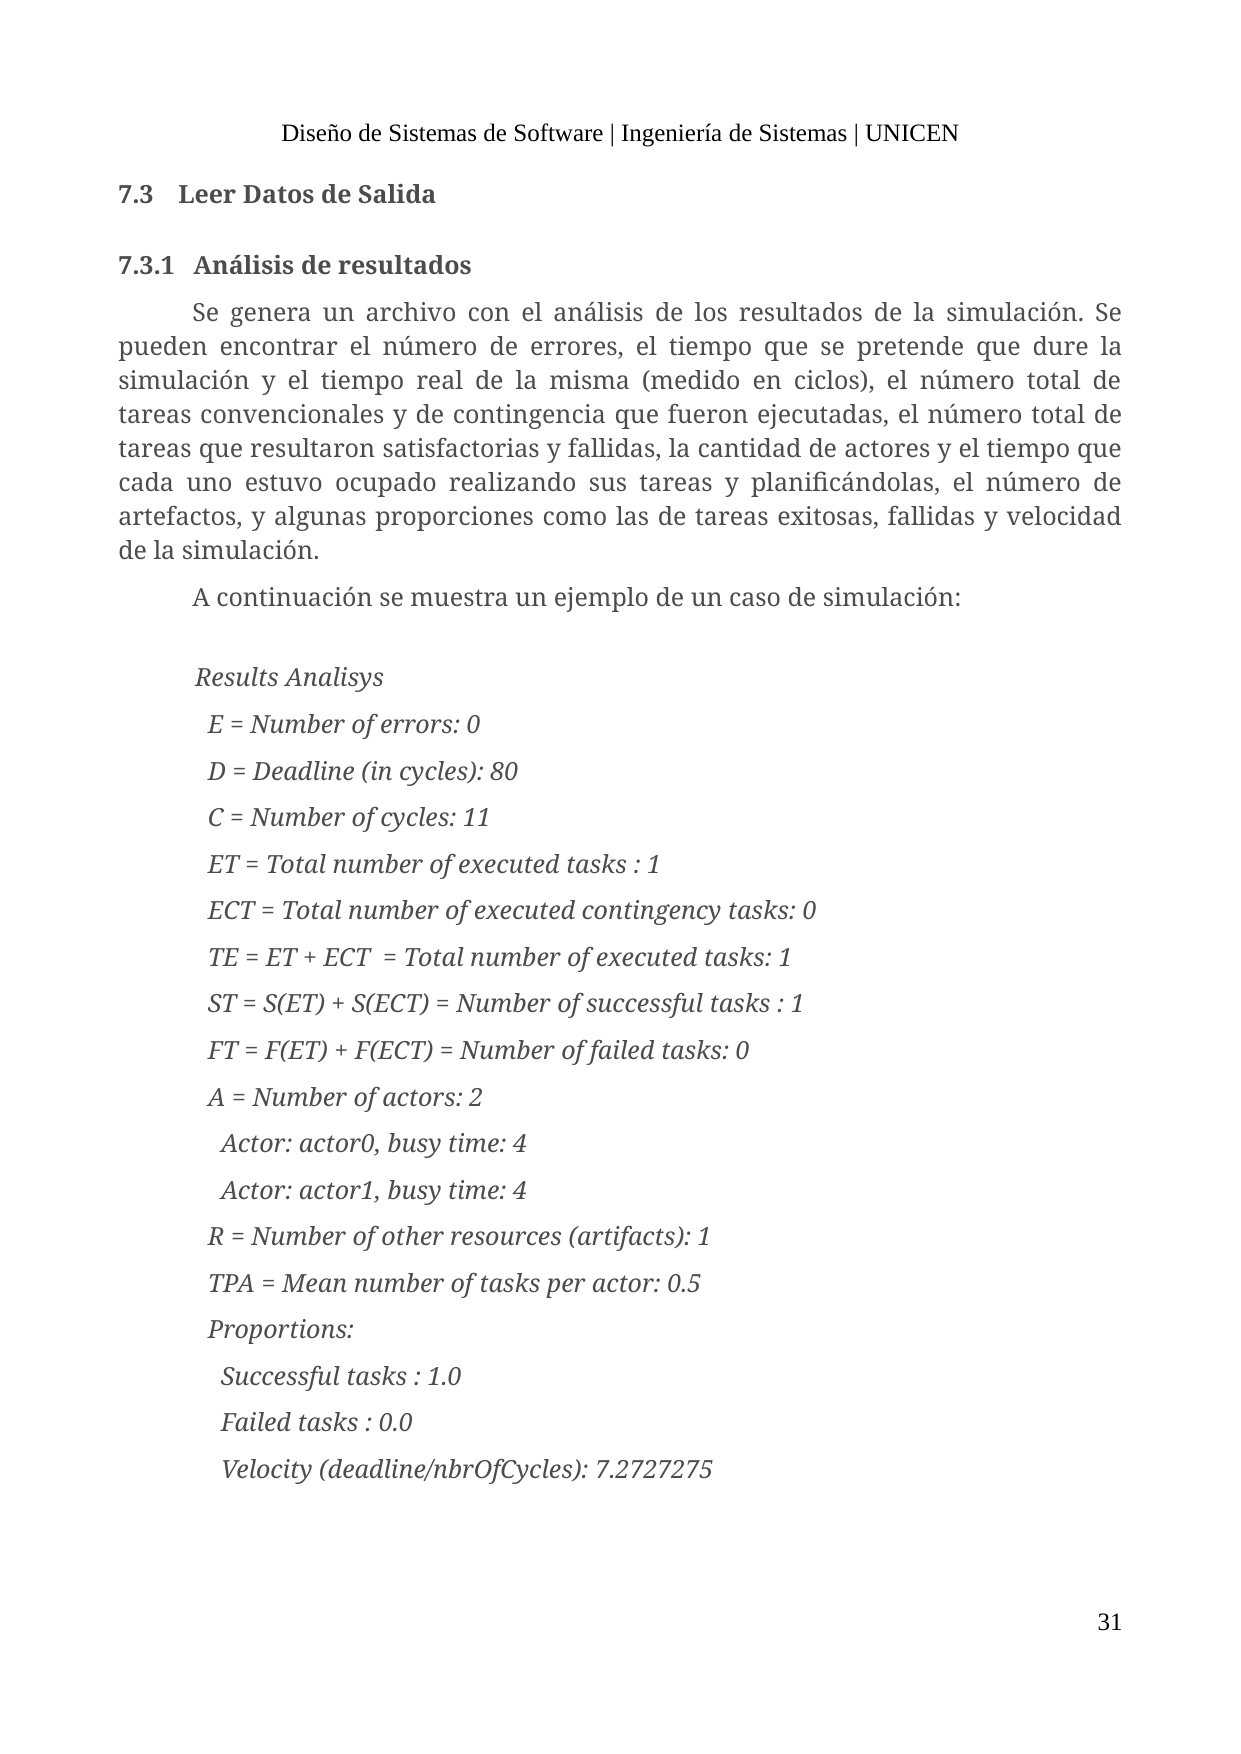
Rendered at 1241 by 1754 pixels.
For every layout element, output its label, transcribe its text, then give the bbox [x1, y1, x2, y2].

text C = Number of cycles: 11 [195, 800, 1122, 834]
text A continuación se muestra un ejemplo de un caso de simulación: [118, 579, 1122, 613]
text Results Analisys [195, 660, 1122, 694]
text Actor: actor1, busy time: 4 [195, 1172, 1122, 1206]
text FT = F(ET) + F(ECT) = Number of failed tasks: 0 [195, 1033, 1122, 1067]
text TE = ET + ECT = Total number of executed tasks: 1 [195, 939, 1122, 973]
text R = Number of other resources (artifacts): 1 [195, 1219, 1122, 1253]
text Successful tasks : 1.0 [195, 1358, 1122, 1393]
subtitle Análisis de resultados [118, 248, 1122, 282]
text A = Number of actors: 2 [195, 1079, 1122, 1113]
text TPA = Mean number of tasks per actor: 0.5 [195, 1265, 1122, 1299]
text ST = S(ET) + S(ECT) = Number of successful tasks : 1 [195, 986, 1122, 1020]
text Proportions: [195, 1312, 1122, 1346]
text Failed tasks : 0.0 [195, 1405, 1122, 1439]
text D = Deadline (in cycles): 80 [195, 753, 1122, 787]
text Actor: actor0, busy time: 4 [195, 1126, 1122, 1160]
text Velocity (deadline/nbrOfCycles): 7.2727275 [195, 1452, 1122, 1486]
text ET = Total number of executed tasks : 1 [195, 846, 1122, 880]
text Se genera un archivo con el análisis de los resultados de la simulación. Se pueden encontrar el número de errores, el tiempo que se pretende que dure la simulación y el tiempo real de la misma (medido en ciclos), el número total de tareas convencionales y de contingencia que fueron ejecutadas, el número total de tareas que resultaron satisfactorias y fallidas, la cantidad de actores y el tiempo que cada uno estuvo ocupado realizando sus tareas y planificándolas, el número de artefactos, y algunas proporciones como las de tareas exitosas, fallidas y velocidad de la simulación. [118, 294, 1122, 567]
text E = Number of errors: 0 [195, 707, 1122, 741]
text ECT = Total number of executed contingency tasks: 0 [195, 893, 1122, 927]
subtitle Leer Datos de Salida [118, 176, 1122, 210]
